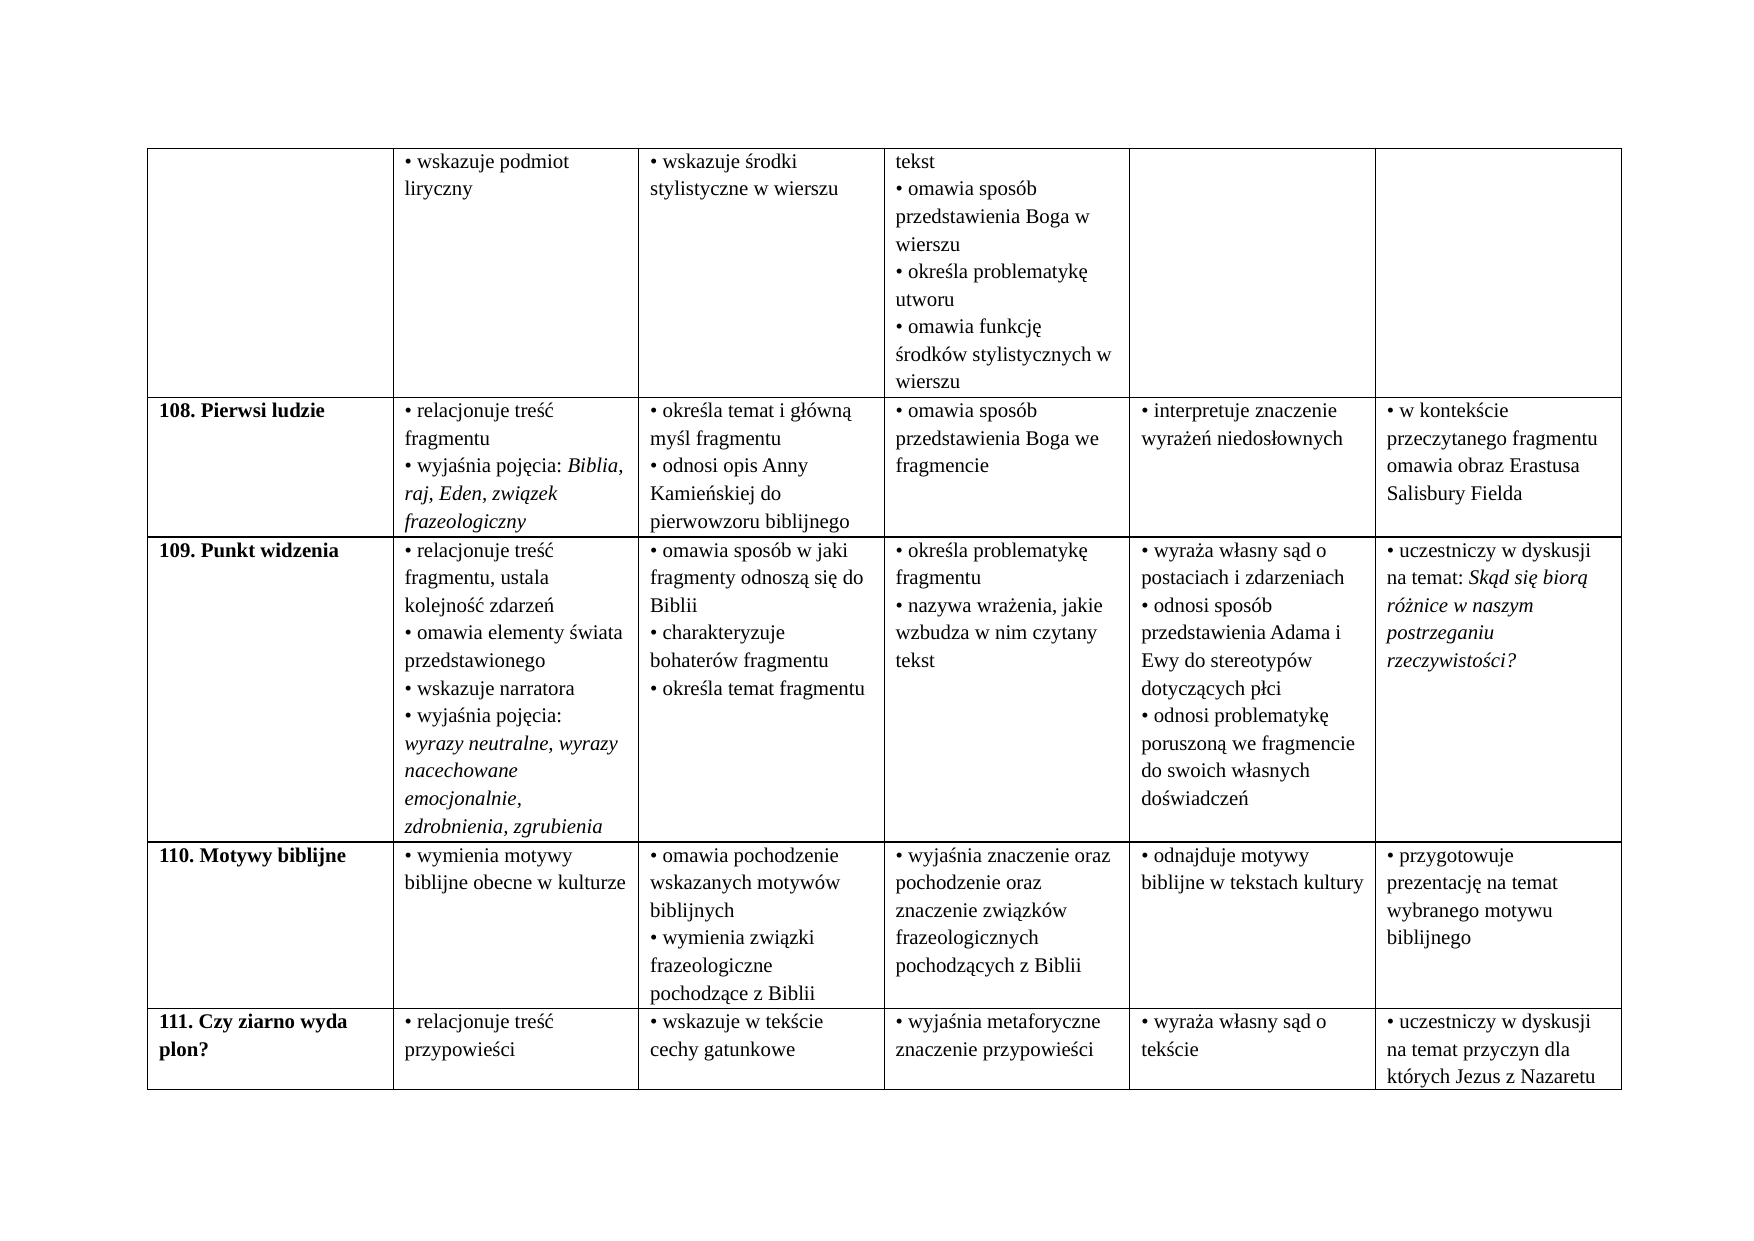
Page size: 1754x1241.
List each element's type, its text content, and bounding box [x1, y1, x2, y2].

table_cell • uczestniczy w dyskusji na temat: Skąd się biorą różnice w naszym postrzeganiu rzeczywistości? [1376, 538, 1621, 841]
table_cell • relacjonuje treść przypowieści [394, 1009, 638, 1088]
table_cell • omawia sposób przedstawienia Boga we fragmencie [885, 398, 1129, 536]
table_cell • wskazuje w tekście cechy gatunkowe [639, 1009, 884, 1088]
table_cell • wyraża własny sąd o postaciach i zdarzeniach • odnosi sposób przedstawienia Adama i Ewy do stereotypów dotyczących płci • odnosi problematykę poruszoną we fragmencie do swoich własnych doświadczeń [1130, 538, 1375, 841]
table_cell • omawia sposób w jaki fragmenty odnoszą się do Biblii • charakteryzuje bohaterów fragmentu • określa temat fragmentu [639, 538, 884, 841]
table_cell [148, 149, 393, 397]
table_cell • określa problematykę fragmentu • nazywa wrażenia, jakie wzbudza w nim czytany tekst [885, 538, 1129, 841]
table_cell • uczestniczy w dyskusji na temat przyczyn dla których Jezus z Nazaretu [1376, 1009, 1621, 1088]
table_cell • interpretuje znaczenie wyrażeń niedosłownych [1130, 398, 1375, 536]
table_cell • odnajduje motywy biblijne w tekstach kultury [1130, 843, 1375, 1008]
table_cell • relacjonuje treść fragmentu, ustala kolejność zdarzeń • omawia elementy świata przedstawionego • wskazuje narratora • wyjaśnia pojęcia: wyrazy neutralne, wyrazy nacechowane emocjonalnie, zdrobnienia, zgrubienia [394, 538, 638, 841]
table_cell [1130, 149, 1375, 397]
table_cell • określa temat i główną myśl fragmentu • odnosi opis Anny Kamieńskiej do pierwowzoru biblijnego [639, 398, 884, 536]
table_cell • wskazuje środki stylistyczne w wierszu [639, 149, 884, 397]
table_cell • wskazuje podmiot liryczny [394, 149, 638, 397]
table_cell • wyjaśnia metaforyczne znaczenie przypowieści [885, 1009, 1129, 1088]
table_cell • relacjonuje treść fragmentu • wyjaśnia pojęcia: Biblia, raj, Eden, związek frazeologiczny [394, 398, 638, 536]
table_cell [1376, 149, 1621, 397]
table_cell tekst • omawia sposób przedstawienia Boga w wierszu • określa problematykę utworu • omawia funkcję środków stylistycznych w wierszu [885, 149, 1129, 397]
table_cell • w kontekście przeczytanego fragmentu omawia obraz Erastusa Salisbury Fielda [1376, 398, 1621, 536]
table_cell 109. Punkt widzenia [148, 538, 393, 841]
table_cell • omawia pochodzenie wskazanych motywów biblijnych • wymienia związki frazeologiczne pochodzące z Biblii [639, 843, 884, 1008]
table_cell • wyraża własny sąd o tekście [1130, 1009, 1375, 1088]
table_cell 111. Czy ziarno wyda plon? [148, 1009, 393, 1088]
table_cell • przygotowuje prezentację na temat wybranego motywu biblijnego [1376, 843, 1621, 1008]
table_cell 108. Pierwsi ludzie [148, 398, 393, 536]
table_cell • wymienia motywy biblijne obecne w kulturze [394, 843, 638, 1008]
table_cell • wyjaśnia znaczenie oraz pochodzenie oraz znaczenie związków frazeologicznych pochodzących z Biblii [885, 843, 1129, 1008]
table_cell 110. Motywy biblijne [148, 843, 393, 1008]
